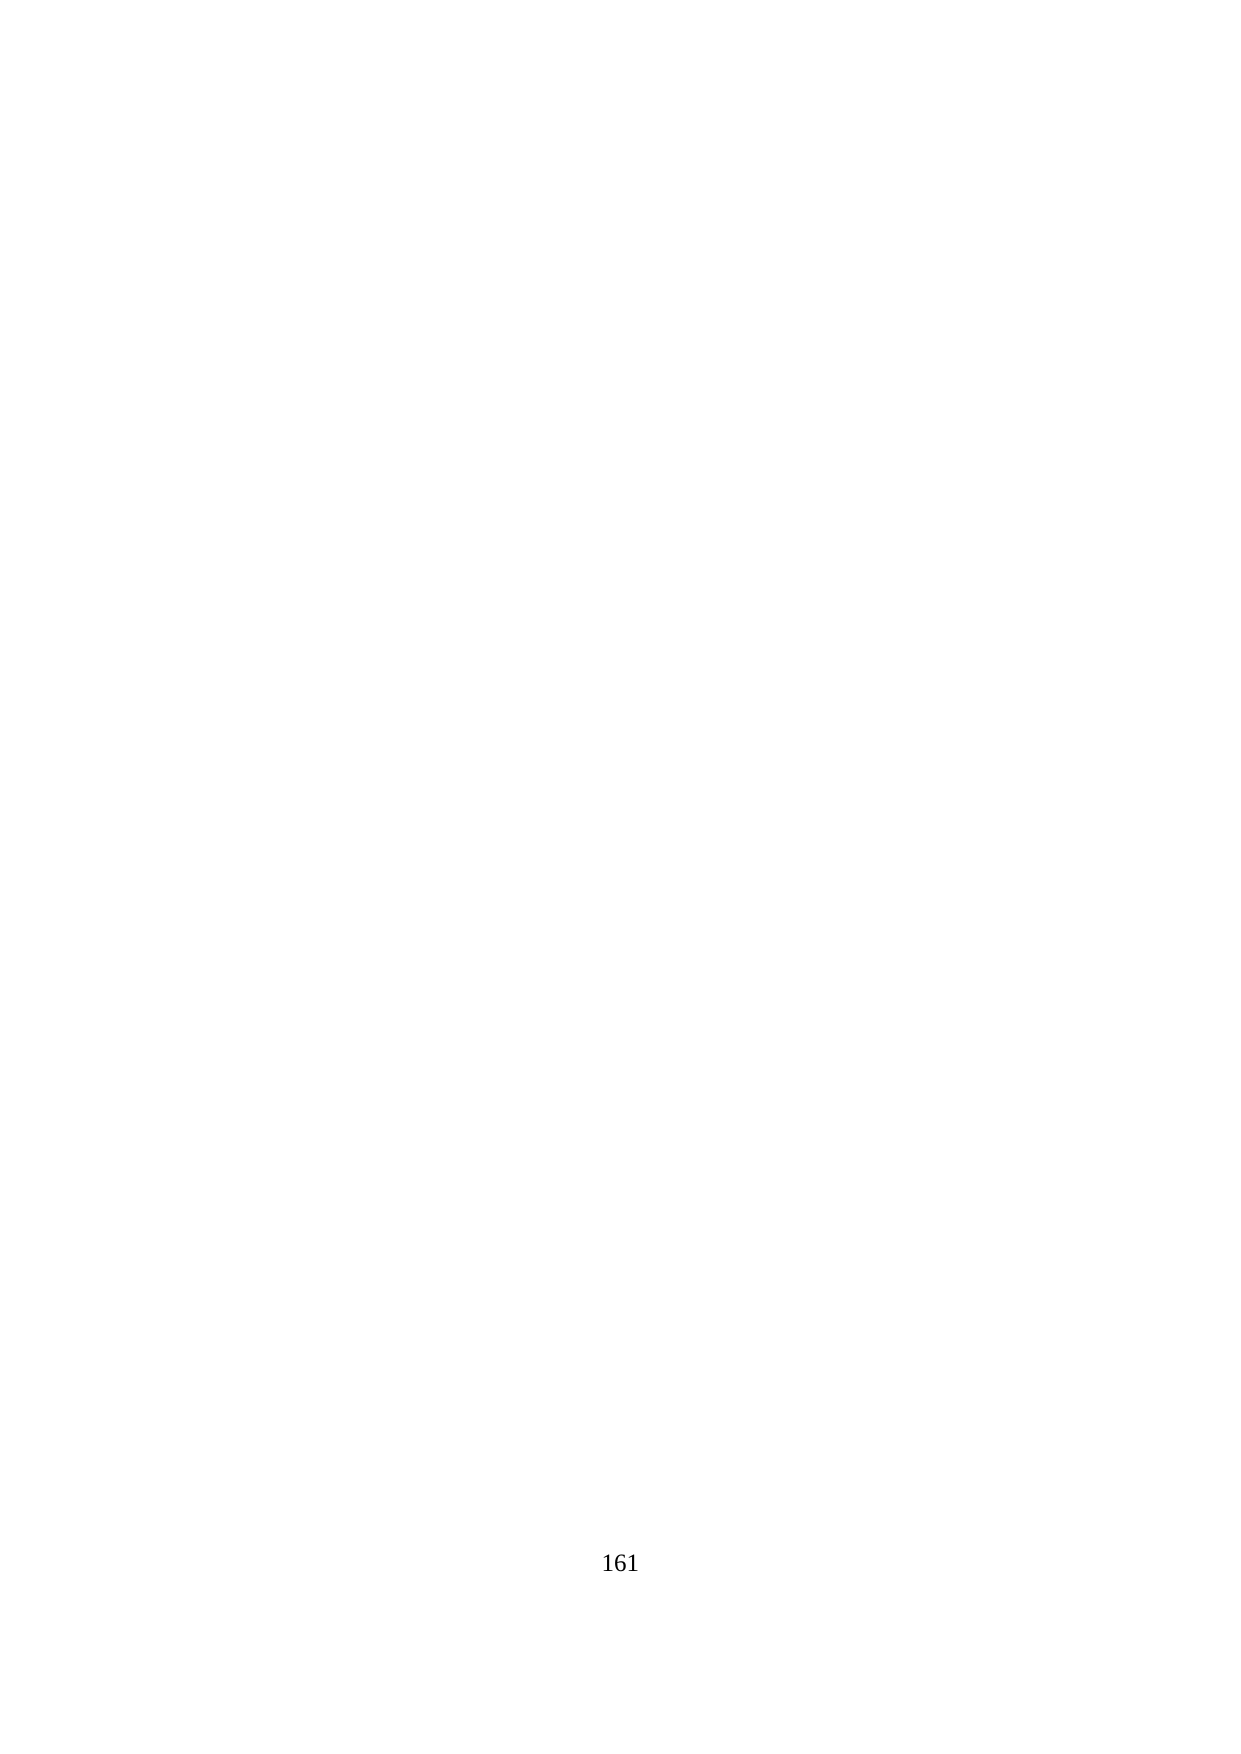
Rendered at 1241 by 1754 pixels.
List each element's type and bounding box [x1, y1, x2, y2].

table_header [187, 177, 1240, 232]
